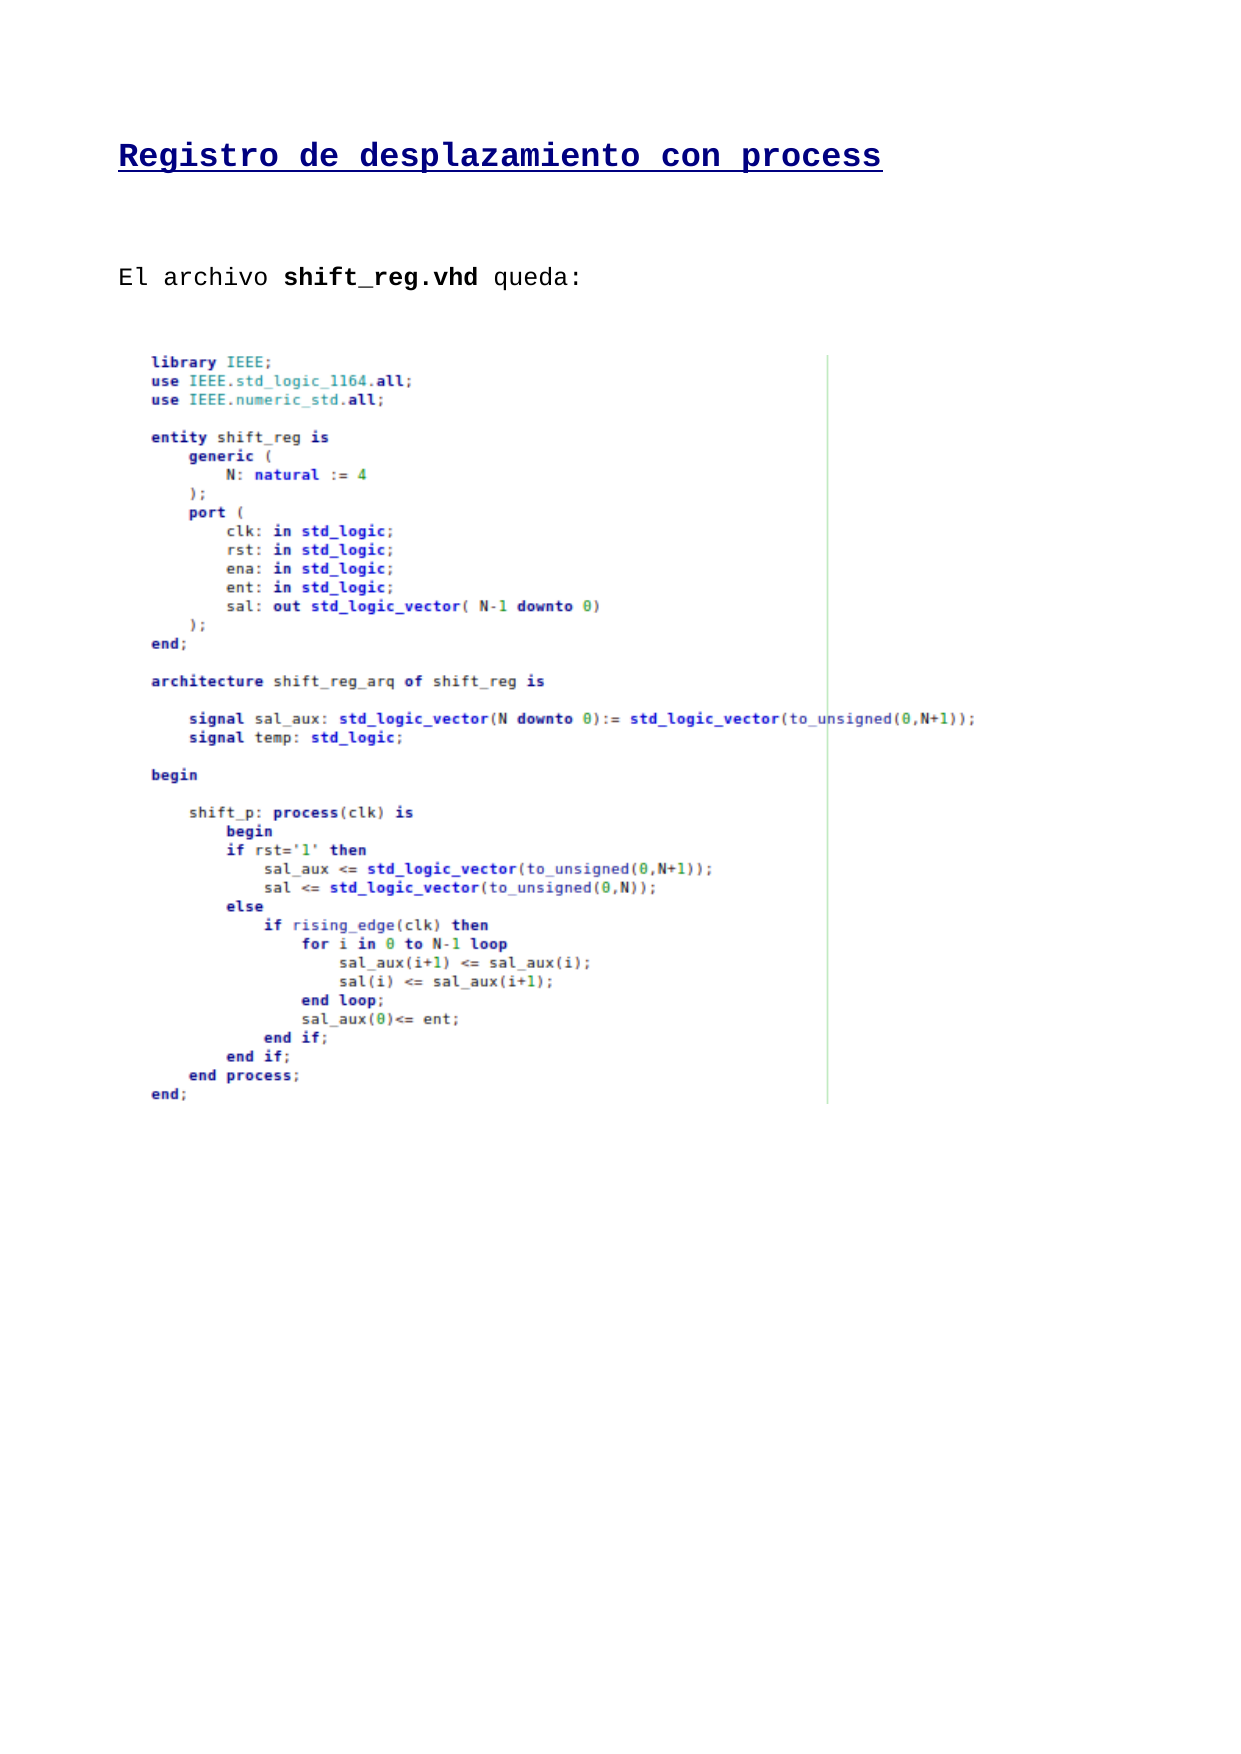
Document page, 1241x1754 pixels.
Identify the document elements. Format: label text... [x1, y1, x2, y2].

subtitle Registro de desplazamiento con process [118, 139, 1122, 177]
picture [150, 355, 974, 1104]
text El archivo shift_reg.vhd queda: [118, 265, 1122, 293]
